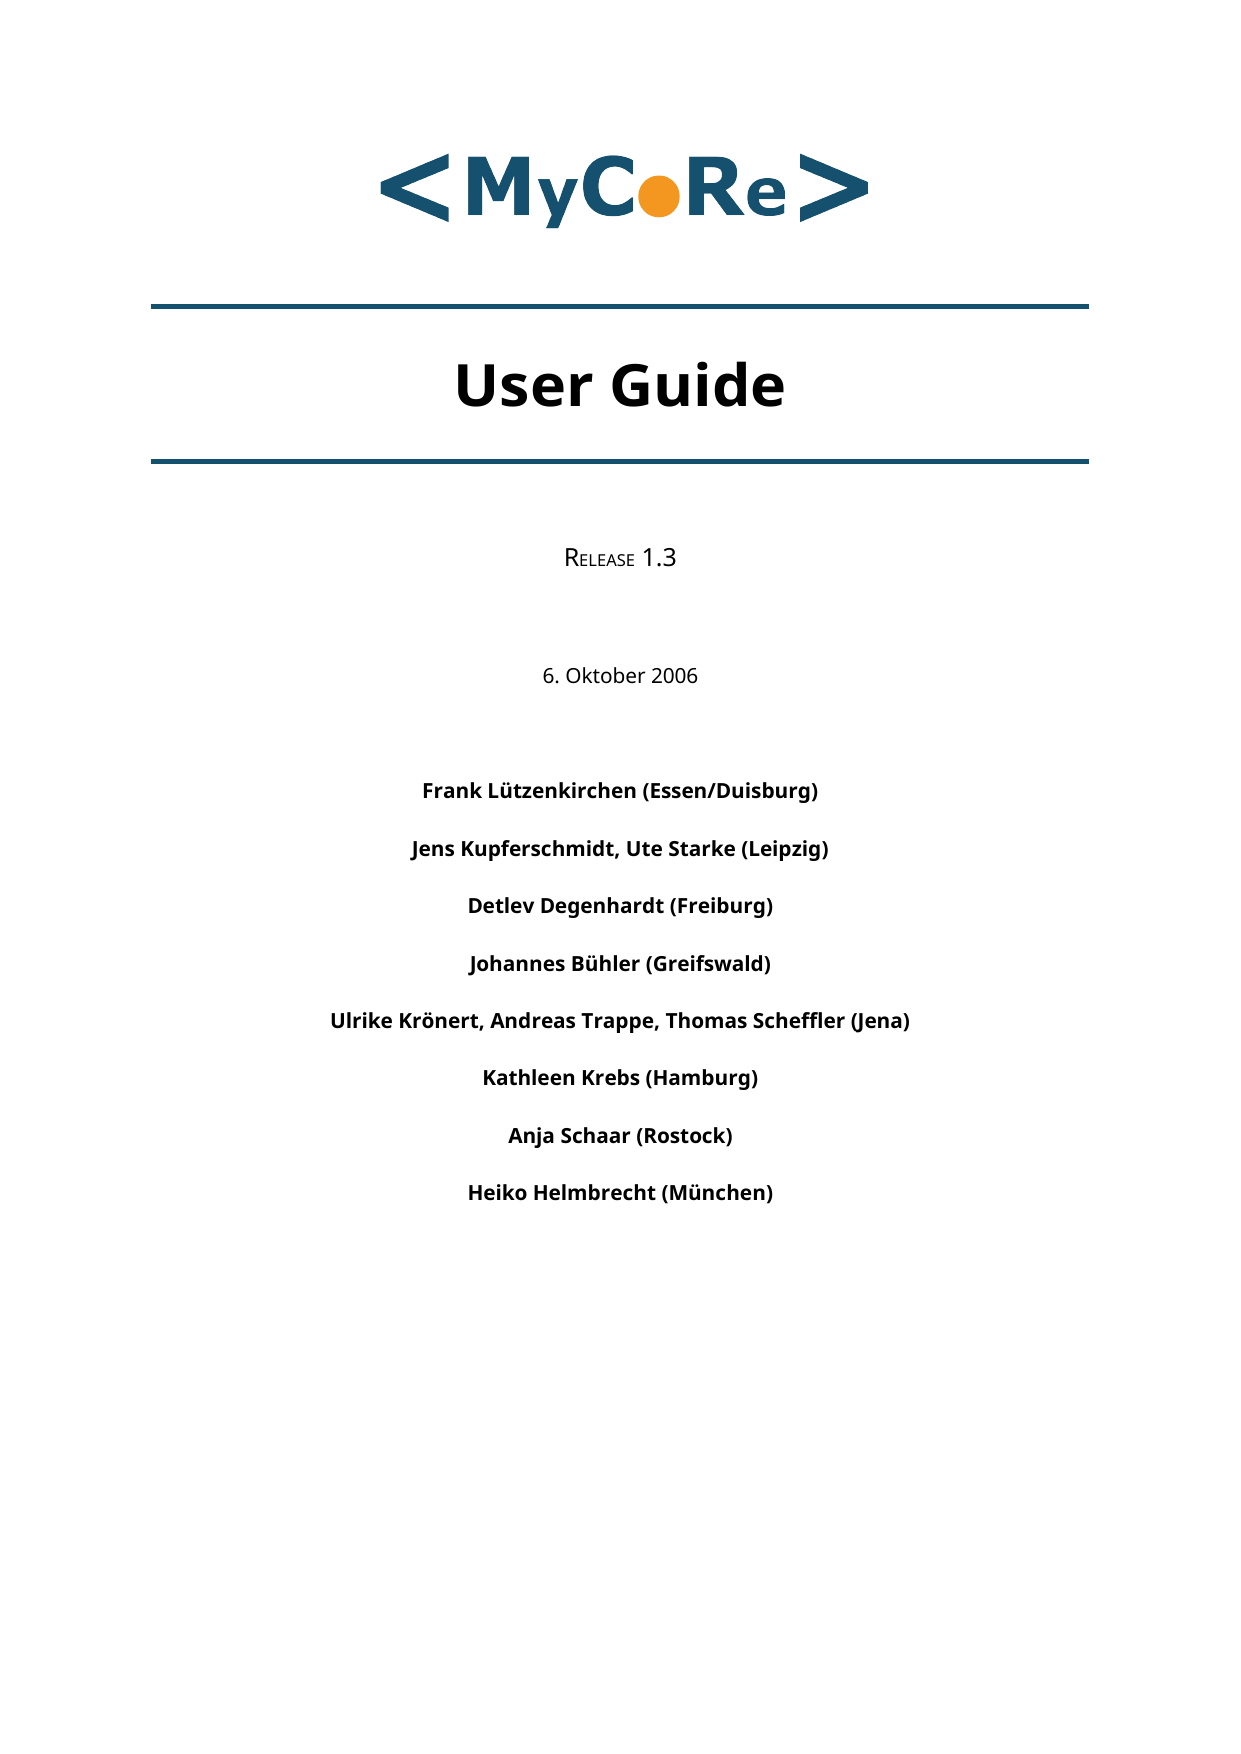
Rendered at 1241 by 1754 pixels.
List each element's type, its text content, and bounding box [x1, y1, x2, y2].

table_header User Guide [151, 309, 1089, 459]
table_cell Release 1.3 6. Oktober 2006 Frank Lützenkirchen (Essen/Duisburg) Jens Kupferschmidt, Ute Starke (Leipzig) Detlev Degenhardt (Freiburg) Johannes Bühler (Greifswald) Ulrike Krönert, Andreas Trappe, Thomas Scheffler (Jena) Kathleen Krebs (Hamburg) Anja Schaar (Rostock) Heiko Helmbrecht (München) [151, 464, 1089, 1264]
picture [360, 146, 880, 239]
